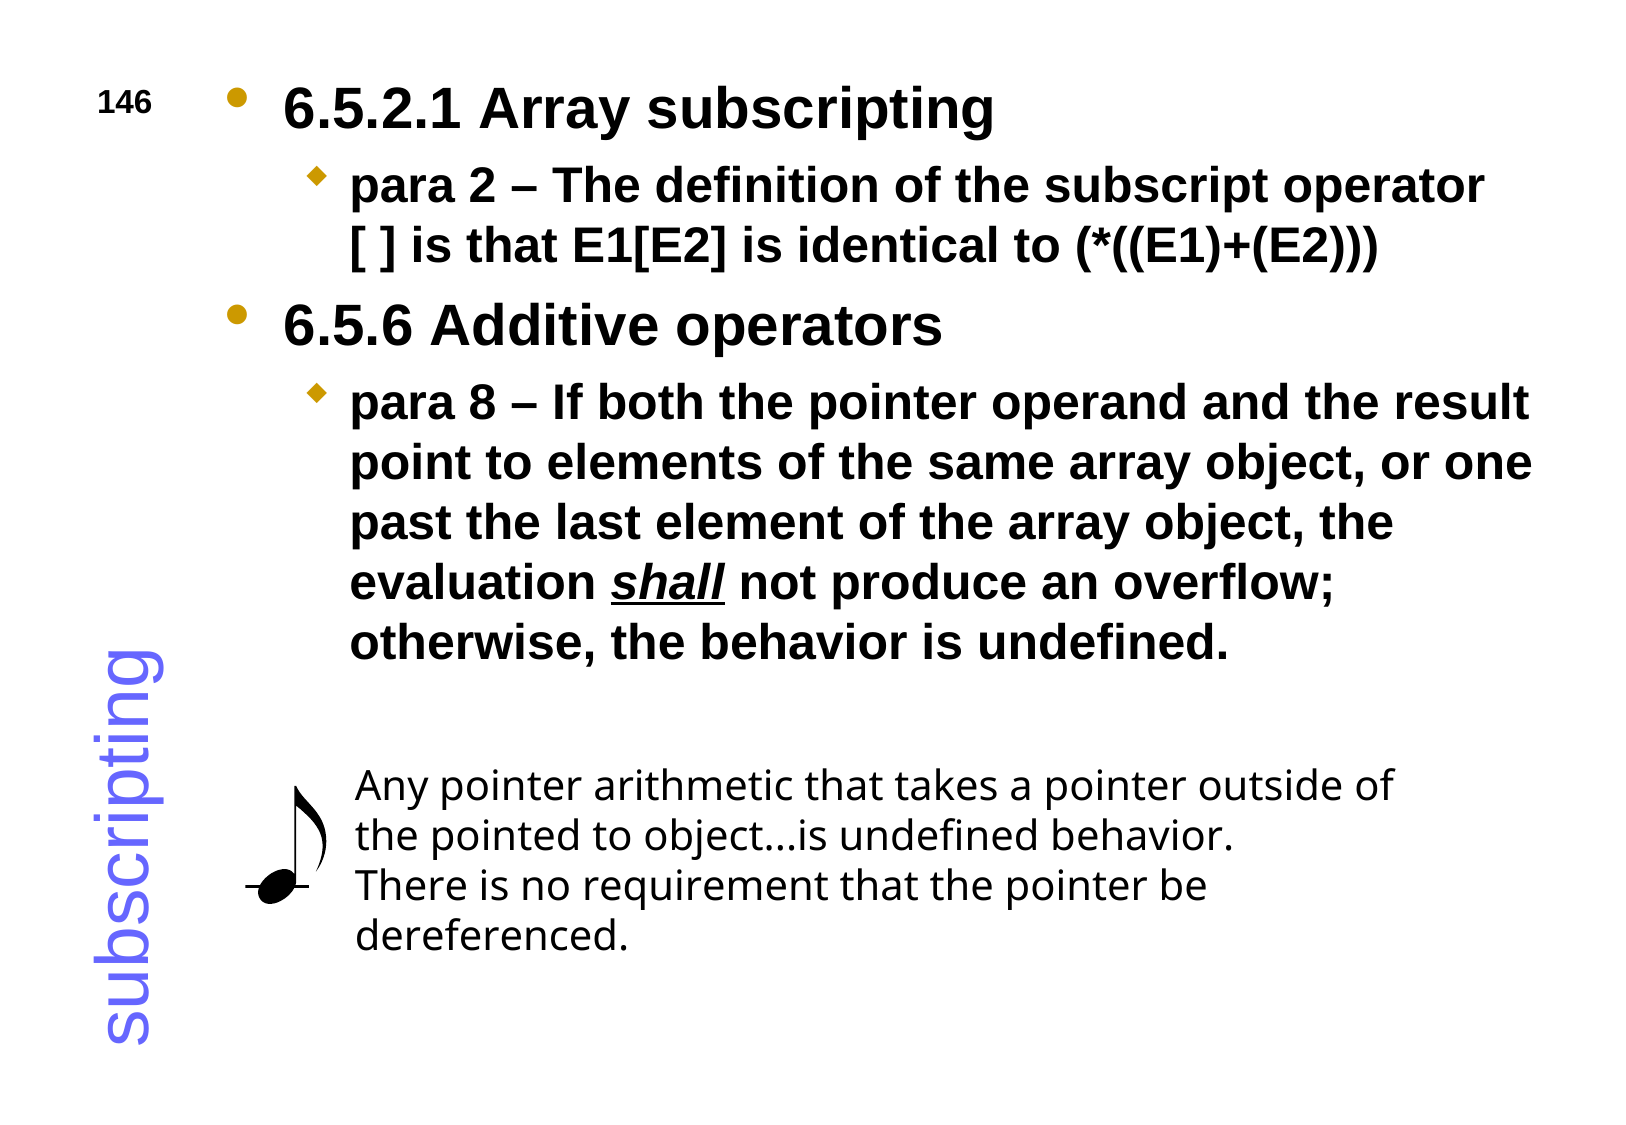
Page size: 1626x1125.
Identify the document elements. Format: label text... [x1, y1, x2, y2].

title subscripting [50, 187, 188, 1063]
text_box Any pointer arithmetic that takes a pointer outside of the pointed to object...is undefined behavior. There is no requirement that the pointer be dereferenced. [340, 751, 1451, 967]
list 6.5.2.1 Array subscripting para 2 – The definition of the subscript operator [ ] is that E1[E2] is identical to (*((E1)+(E2))) 6.5.6 Additive operators para 8 – If both the pointer operand and the result point to elements of the same array object, or one past the last element of the array object, the evaluation shall not produce an overflow; otherwise, the behavior is undefined. [212, 62, 1550, 1063]
text_box [245, 785, 327, 904]
